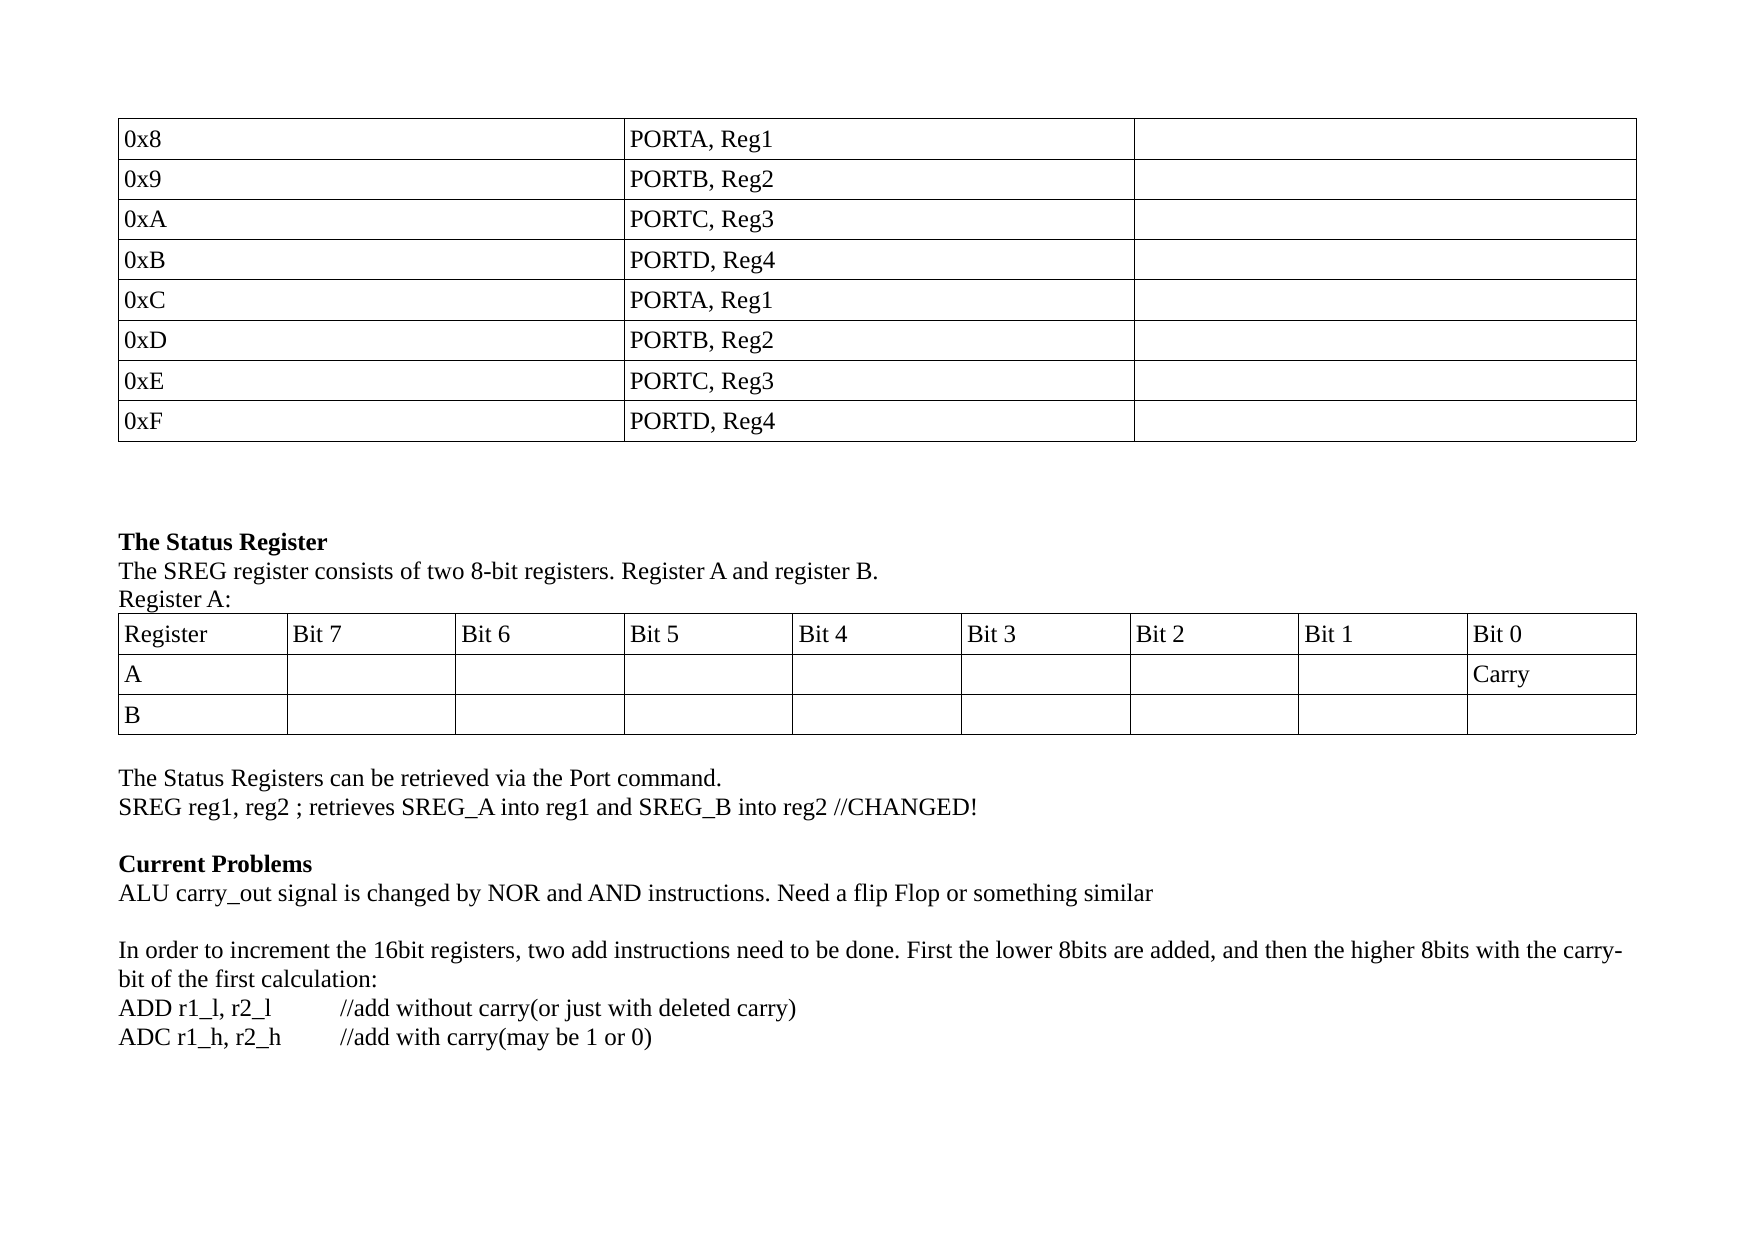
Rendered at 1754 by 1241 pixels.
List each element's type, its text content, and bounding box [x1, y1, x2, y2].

table_cell [962, 695, 1130, 734]
table_cell [1135, 200, 1636, 239]
table_cell PORTB, Reg2 [625, 321, 1134, 360]
table_cell [625, 655, 792, 694]
table_header Bit 5 [625, 614, 792, 653]
table_cell [1135, 280, 1636, 320]
text Register A: [118, 584, 1636, 613]
table_cell 0x9 [119, 160, 624, 199]
table_cell [1135, 321, 1636, 360]
text ADC r1_h, r2_h //add with carry(may be 1 or 0) [118, 1022, 1636, 1051]
table_cell [288, 695, 455, 734]
table_header Register [119, 614, 287, 653]
table_cell [1131, 695, 1298, 734]
text The SREG register consists of two 8-bit registers. Register A and register B. [118, 556, 1636, 584]
text ADD r1_l, r2_l //add without carry(or just with deleted carry) [118, 993, 1636, 1022]
table_cell [1135, 361, 1636, 400]
table_cell [793, 695, 961, 734]
table_header Bit 0 [1468, 614, 1636, 653]
table_cell [1135, 401, 1636, 441]
table_cell [1135, 240, 1636, 279]
text In order to increment the 16bit registers, two add instructions need to be done. First the lower 8bits are added, and then the higher 8bits with the carry-bit of the first calculation: [118, 936, 1636, 993]
table_cell PORTB, Reg2 [625, 160, 1134, 199]
table_cell 0x8 [119, 119, 624, 158]
table_cell [288, 655, 455, 694]
table_cell [1299, 655, 1467, 694]
table_cell [1135, 160, 1636, 199]
table_cell 0xD [119, 321, 624, 360]
text Current Problems [118, 849, 1636, 878]
table_header Bit 1 [1299, 614, 1467, 653]
table_cell PORTC, Reg3 [625, 200, 1134, 239]
table_cell 0xF [119, 401, 624, 441]
table_cell 0xE [119, 361, 624, 400]
table_cell PORTD, Reg4 [625, 240, 1134, 279]
table_cell [1131, 655, 1298, 694]
table_cell [962, 655, 1130, 694]
table_cell [456, 655, 624, 694]
text SREG reg1, reg2 ; retrieves SREG_A into reg1 and SREG_B into reg2 //CHANGED! [118, 792, 1636, 821]
text The Status Registers can be retrieved via the Port command. [118, 763, 1636, 792]
table_cell PORTD, Reg4 [625, 401, 1134, 441]
table_cell [1468, 695, 1636, 734]
table_cell PORTA, Reg1 [625, 119, 1134, 158]
table_cell B [119, 695, 287, 734]
table_cell [793, 655, 961, 694]
table_cell [1135, 119, 1636, 158]
text The Status Register [118, 527, 1636, 556]
table_cell PORTC, Reg3 [625, 361, 1134, 400]
table_cell 0xC [119, 280, 624, 320]
table_header Bit 4 [793, 614, 961, 653]
table_cell [1299, 695, 1467, 734]
table_cell Carry [1468, 655, 1636, 694]
table_cell [456, 695, 624, 734]
table_cell [625, 695, 792, 734]
text ALU carry_out signal is changed by NOR and AND instructions. Need a flip Flop or something similar [118, 878, 1636, 907]
table_header Bit 7 [288, 614, 455, 653]
table_cell 0xB [119, 240, 624, 279]
table_header Bit 2 [1131, 614, 1298, 653]
table_cell A [119, 655, 287, 694]
table_cell 0xA [119, 200, 624, 239]
table_cell PORTA, Reg1 [625, 280, 1134, 320]
table_header Bit 3 [962, 614, 1130, 653]
table_header Bit 6 [456, 614, 624, 653]
